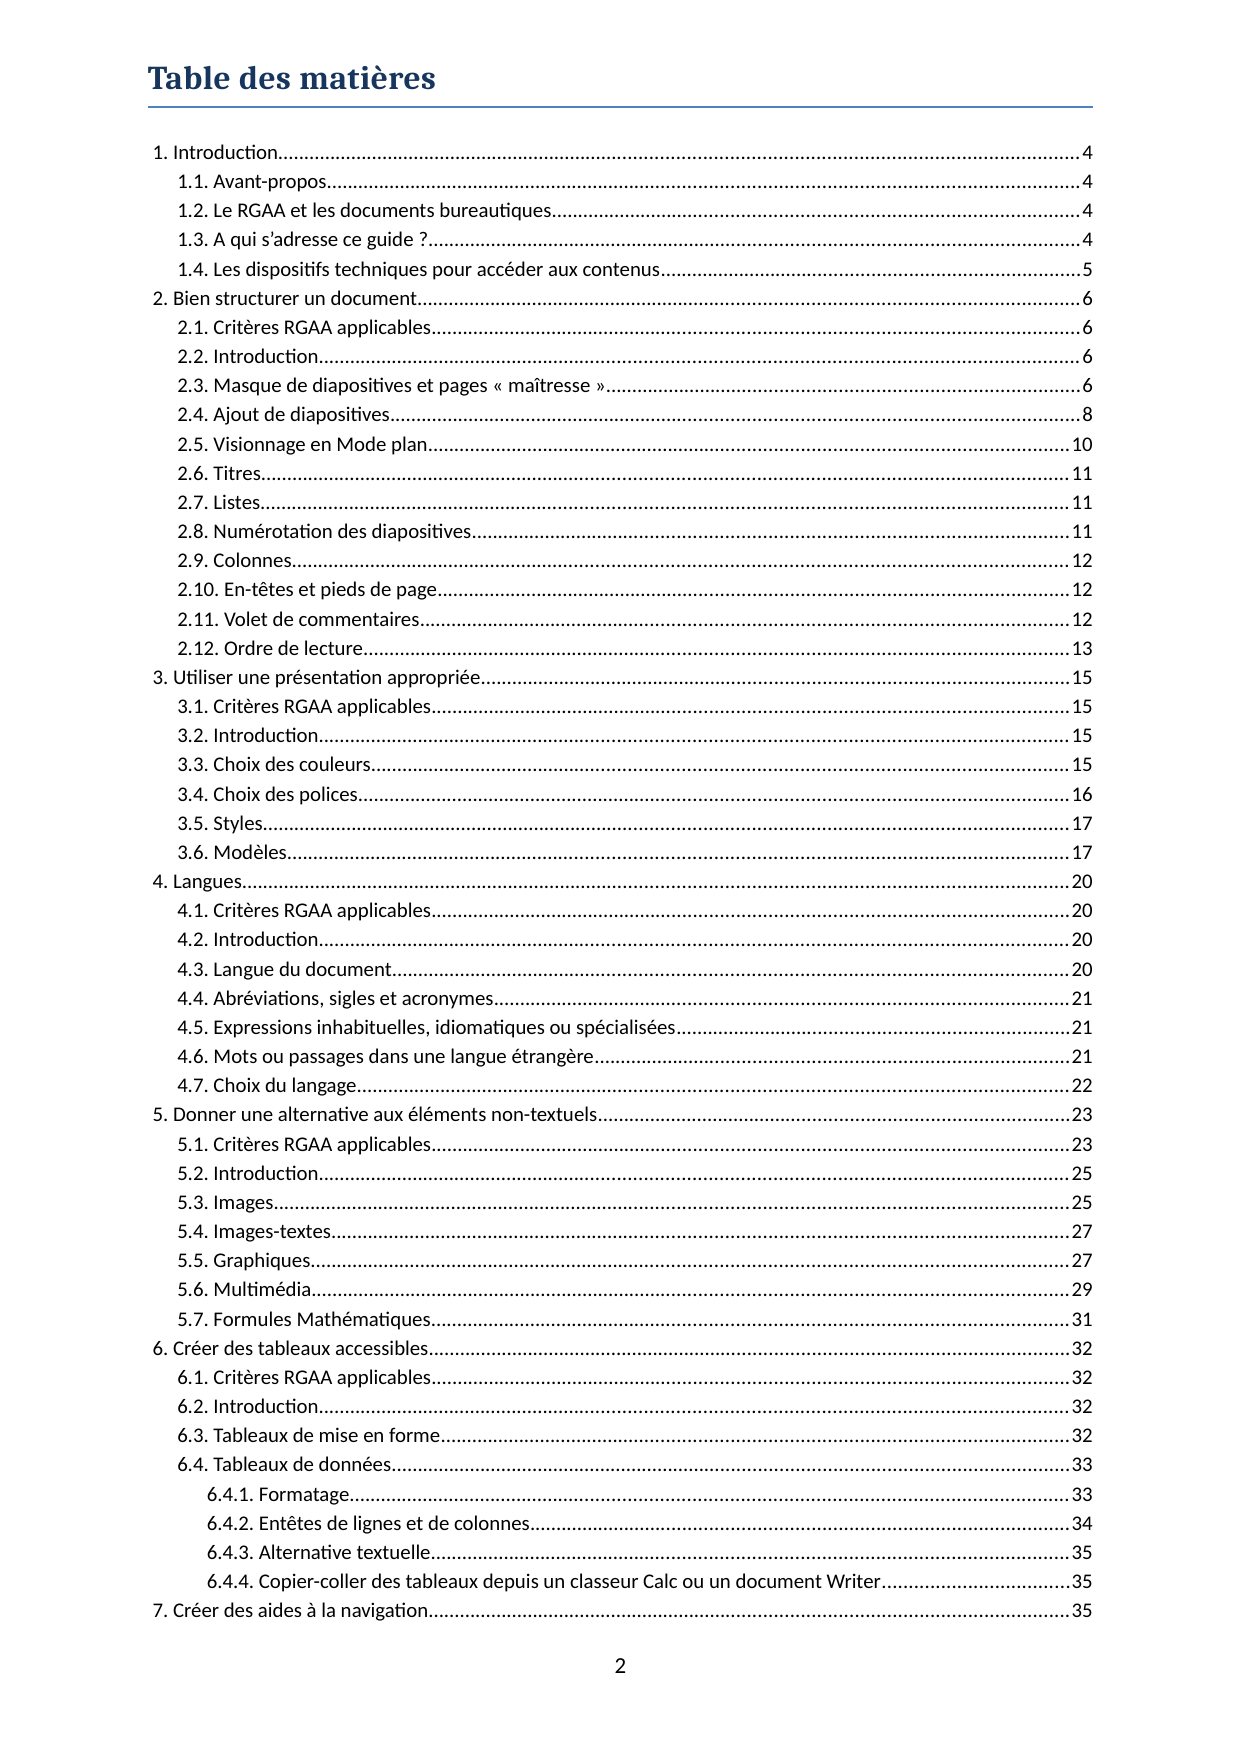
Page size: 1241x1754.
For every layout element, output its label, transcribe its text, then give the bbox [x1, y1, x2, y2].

text 4.3. Langue du document 20 [177, 956, 1093, 981]
text 6.4. Tableaux de données 33 [177, 1452, 1093, 1477]
text 4.2. Introduction 20 [177, 927, 1093, 952]
text 2.10. En-têtes et pieds de page 12 [177, 577, 1093, 602]
text 5.7. Formules Mathématiques 31 [177, 1306, 1093, 1331]
text 2.2. Introduction 6 [177, 343, 1093, 369]
text 6.4.1. Formatage 33 [207, 1481, 1093, 1506]
text 2. Bien structurer un document 6 [148, 285, 1093, 310]
text 3.5. Styles 17 [177, 810, 1093, 835]
text 4.6. Mots ou passages dans une langue étrangère 21 [177, 1043, 1093, 1069]
text 3.4. Choix des polices 16 [177, 781, 1093, 806]
text 4.7. Choix du langage 22 [177, 1072, 1093, 1098]
text 4. Langues 20 [148, 868, 1093, 894]
text 6.3. Tableaux de mise en forme 32 [177, 1422, 1093, 1448]
text 2.3. Masque de diapositives et pages « maîtresse » 6 [177, 372, 1093, 398]
text 3.2. Introduction 15 [177, 722, 1093, 748]
text 3.1. Critères RGAA applicables 15 [177, 693, 1093, 719]
text 1. Introduction 4 [148, 139, 1093, 164]
text 6.4.3. Alternative textuelle 35 [207, 1539, 1093, 1564]
text 2.11. Volet de commentaires 12 [177, 606, 1093, 631]
text 5. Donner une alternative aux éléments non-textuels 23 [148, 1102, 1093, 1127]
text 5.4. Images-textes 27 [177, 1218, 1093, 1244]
text 6. Créer des tableaux accessibles 32 [148, 1335, 1093, 1360]
text 3. Utiliser une présentation appropriée 15 [148, 664, 1093, 689]
text 3.6. Modèles 17 [177, 839, 1093, 864]
subtitle Table des matières [148, 59, 1093, 106]
text 5.5. Graphiques 27 [177, 1247, 1093, 1273]
text 3.3. Choix des couleurs 15 [177, 752, 1093, 777]
text 2.1. Critères RGAA applicables 6 [177, 314, 1093, 339]
text 2.12. Ordre de lecture 13 [177, 635, 1093, 660]
text 1.2. Le RGAA et les documents bureautiques 4 [177, 197, 1093, 223]
text 5.6. Multimédia 29 [177, 1277, 1093, 1302]
text 4.4. Abréviations, sigles et acronymes 21 [177, 985, 1093, 1010]
text 6.2. Introduction 32 [177, 1393, 1093, 1419]
text 6.4.4. Copier-coller des tableaux depuis un classeur Calc ou un document Writer 35 [207, 1568, 1093, 1594]
text 5.2. Introduction 25 [177, 1160, 1093, 1185]
text 1.3. A qui s’adresse ce guide ? 4 [177, 227, 1093, 252]
text 1.1. Avant-propos 4 [177, 168, 1093, 194]
text 2.6. Titres 11 [177, 460, 1093, 485]
text 2.7. Listes 11 [177, 489, 1093, 514]
text 2.5. Visionnage en Mode plan 10 [177, 431, 1093, 456]
text 4.1. Critères RGAA applicables 20 [177, 897, 1093, 923]
text 2.8. Numérotation des diapositives 11 [177, 518, 1093, 544]
text 1.4. Les dispositifs techniques pour accéder aux contenus 5 [177, 256, 1093, 281]
text 5.3. Images 25 [177, 1189, 1093, 1214]
text 5.1. Critères RGAA applicables 23 [177, 1131, 1093, 1156]
text 2.9. Colonnes 12 [177, 547, 1093, 573]
text 7. Créer des aides à la navigation 35 [148, 1597, 1093, 1623]
text 4.5. Expressions inhabituelles, idiomatiques ou spécialisées 21 [177, 1014, 1093, 1039]
text 6.1. Critères RGAA applicables 32 [177, 1364, 1093, 1389]
text 2.4. Ajout de diapositives 8 [177, 402, 1093, 427]
text 6.4.2. Entêtes de lignes et de colonnes 34 [207, 1510, 1093, 1535]
